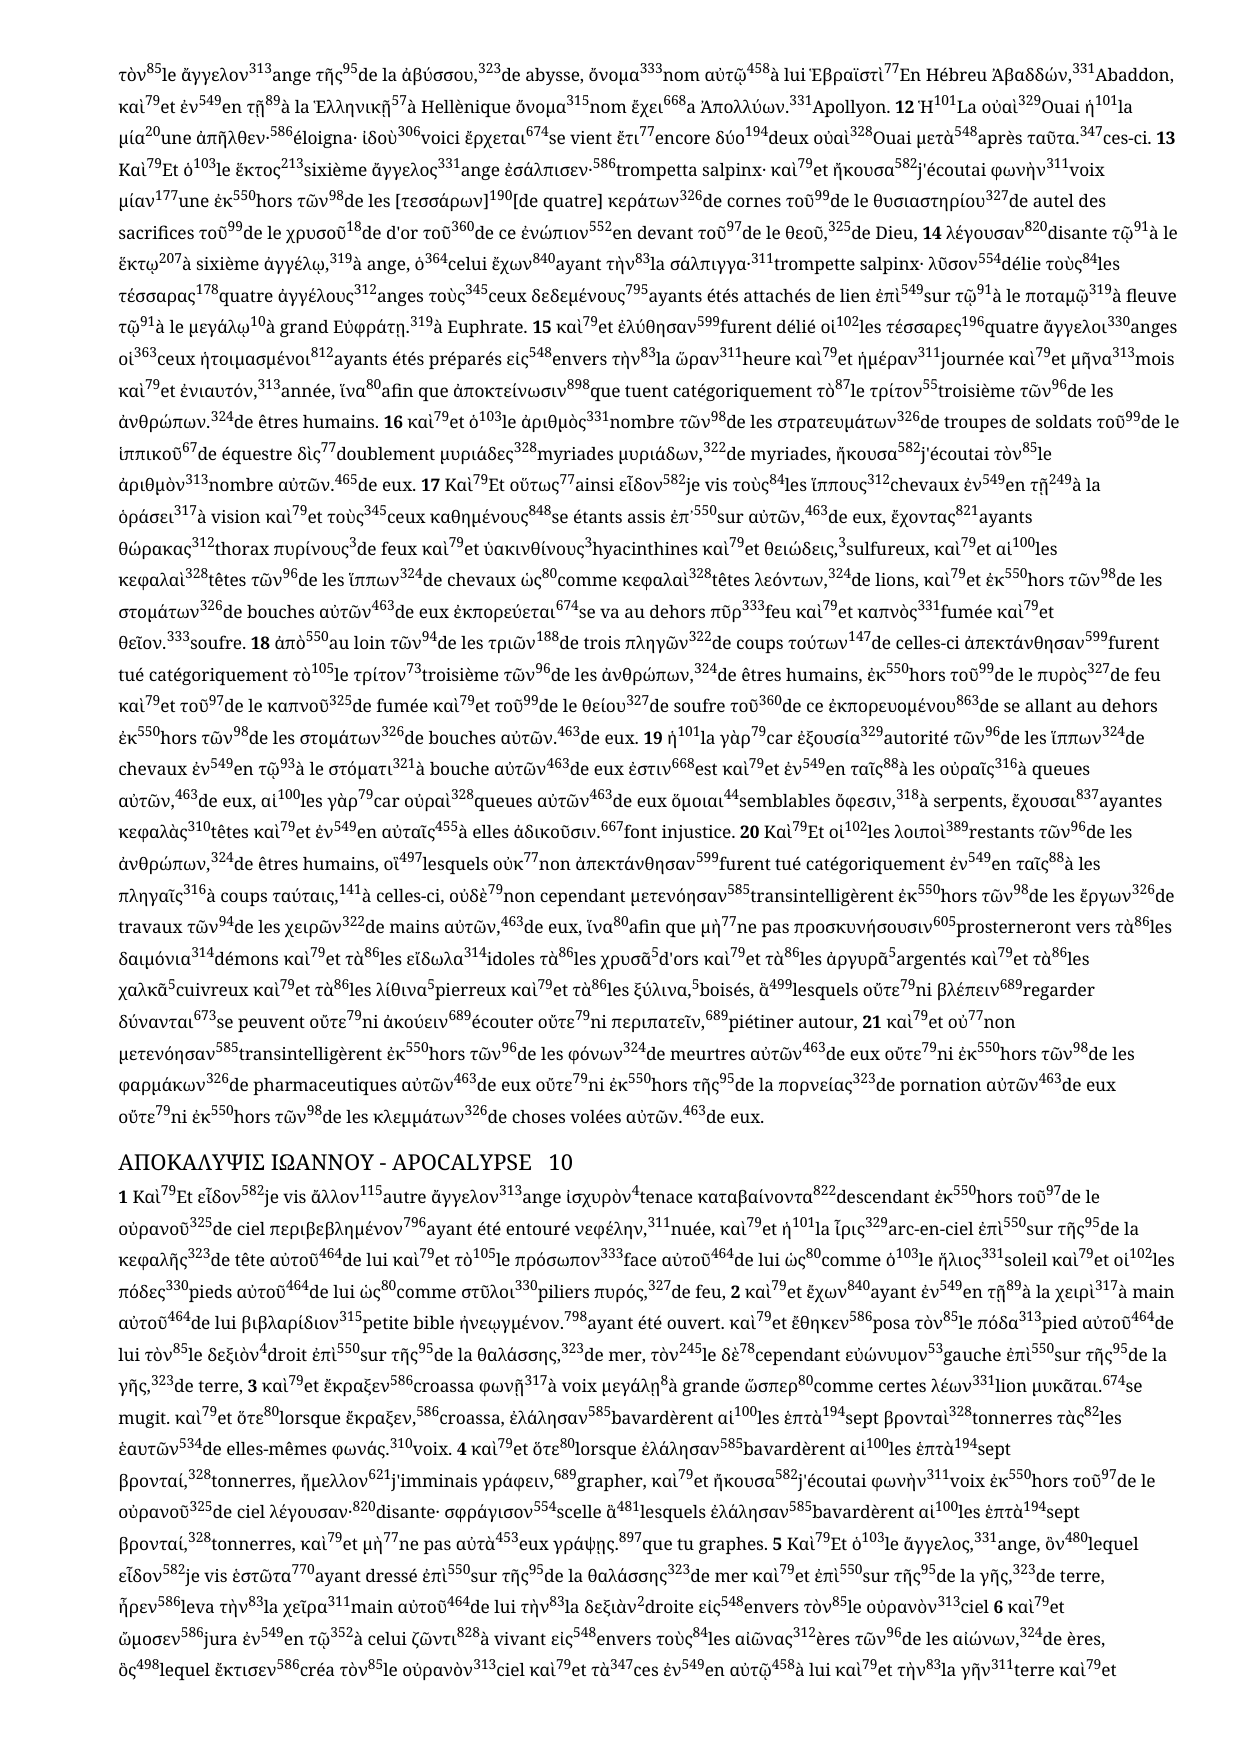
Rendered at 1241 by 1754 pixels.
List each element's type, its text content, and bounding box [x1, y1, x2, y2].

text 1 Καὶ79Et ὁ103le πέμπτος213cinquième ἄγγελος331ange ἐσάλπισεν·586trompetta salpinx· καὶ79et εἶδον582je vis ἀστέρα313étoile ἐκ550hors τοῦ97de le οὐρανοῦ325de ciel πεπτωκότα770ayant tombé εἰς548envers τὴν83la γῆν,311terre, καὶ79et ἐδόθη600fut donné αὐτῷ458à lui ἡ101la κλεὶς329clef τοῦ99de le φρέατος327de puits τῆς95de la ἀβύσσου323de abysse 2 καὶ79et ἤνοιξεν586ouvrit τὸ87le φρέαρ315puits τῆς95de la ἀβύσσου,323de abysse, καὶ79et ἀνέβη586monta καπνὸς331fumée ἐκ550hors τοῦ99de le φρέατος327de puits ὡς80comme καπνὸς331fumée καμίνου323de fournaise μεγάλης,14de grande, καὶ79et ἐσκοτώθη600fut enténébré ὁ103le ἥλιος331soleil καὶ79et ὁ103le ἀὴρ331air ἐκ550hors τοῦ97de le καπνοῦ325de fumée τοῦ99de le φρέατος.327de puits. 3 καὶ79et ἐκ550hors τοῦ97de le καπνοῦ325de fumée ἐξῆλθον585sortirent ἀκρίδες328sauterelles εἰς548envers τὴν83la γῆν,311terre, καὶ79et ἐδόθη600fut donné αὐταῖς455à elles ἐξουσία329autorité ὡς80comme ἔχουσιν667ont ἐξουσίαν311autorité οἱ102les σκορπίοι330scorpions τῆς95de la γῆς.323de terre. 4 καὶ79et ἐρρέθη600fut dit αὐταῖς455à elles ἵνα80afin que μὴ79ne pas ἀδικήσουσιν605feront injustice τὸν85le χόρτον313herbe τῆς95de la γῆς323de terre οὐδὲ79non cependant πᾶν271tout χλωρὸν55vert οὐδὲ79non cependant πᾶν271tout δένδρον,315arbre, εἰ551si μὴ77ne pas τοὺς84les ἀνθρώπους312êtres humains οἵτινες497lesquels des quelconques οὐκ77non ἔχουσιν667ont τὴν83la σφραγῖδα311sceau τοῦ97de le θεοῦ325de Dieu ἐπὶ550sur τῶν258de les μετώπων.326de fronts. 5 καὶ79et ἐδόθη600fut donné αὐτοῖς457à eux ἵνα80afin que μὴ79ne pas ἀποκτείνωσιν898que tuent catégoriquement αὐτούς,451eux, ἀλλ᾽79mais ἵνα80afin que βασανισθήσονται618seront torturé μῆνας312mois πέντε,178cinq, καὶ79et ὁ103le βασανισμὸς331tourment αὐτῶν461de elles ὡς80comme βασανισμὸς331tourment σκορπίου325de scorpion ὅταν80lorsque le cas échéant παίσῃ899que frappe ἄνθρωπον.313être humain. 6 καὶ79et ἐν549en ταῖς88à les ἡμέραις316à journées ἐκείναις141à celles-là ζητήσουσιν605chercheront οἱ102les ἄνθρωποι330êtres humains τὸν85le θάνατον313trépas καὶ79et οὐ77non μὴ77ne pas εὑρήσουσιν605trouveront αὐτόν,452lui, καὶ79et ἐπιθυμήσουσιν605désireront en fureur ἀποθανεῖν681mourir loin καὶ79et φεύγει668fuit ὁ103le θάνατος331trépas ἀπ᾽550au loin αὐτῶν.463de eux. 7 Καὶ79Et τὰ104les ὁμοιώματα332similitudes τῶν94de les ἀκρίδων322de sauterelles ὅμοια48semblables ἵπποις318à chevaux ἡτοιμασμένοις800à ayants étés préparés εἰς548envers πόλεμον,313guerre, καὶ79et ἐπὶ548sur τὰς82les κεφαλὰς310têtes αὐτῶν461de elles ὡς80comme στέφανοι330couronnes ὅμοιοι46semblables χρυσῷ,319à or, καὶ79et τὰ104les πρόσωπα332faces αὐτῶν461de elles ὡς80comme πρόσωπα332faces ἀνθρώπων,324de êtres humains, 8 καὶ79et εἶχον624avaient τρίχας310cheveux ὡς80comme τρίχας310cheveux γυναικῶν,322de femmes, καὶ79et οἱ102les ὀδόντες330dents αὐτῶν461de elles ὡς80comme λεόντων324de lions ἦσαν,624étaient, 9 καὶ79et εἶχον624avaient θώρακας312thorax ὡς80comme θώρακας312thorax σιδηροῦς,3de fers, καὶ79et ἡ101la φωνὴ329voix τῶν94de les πτερύγων322de ailes αὐτῶν461de elles ὡς80comme φωνὴ329voix ἁρμάτων326de chars ἵππων324de chevaux πολλῶν280de nombreux τρεχόντων833de courants εἰς548envers πόλεμον,313guerre, 10 καὶ79et ἔχουσιν667ont οὐρὰς310queues ὁμοίας29semblables σκορπίοις318à scorpions καὶ79et κέντρα,314aiguillons, καὶ79et ἐν549en ταῖς88à les οὐραῖς316à queues αὐτῶν461de elles ἡ101la ἐξουσία329autorité αὐτῶν461de elles ἀδικῆσαι681faire injustice τοὺς84les ἀνθρώπους312êtres humains μῆνας312mois πέντε,178cinq, 11 ἔχουσιν667ont ἐπ᾽550sur αὐτῶν534de elles-mêmes βασιλέα313roi τὸν85le ἄγγελον313ange τῆς95de la ἀβύσσου,323de abysse, ὄνομα333nom αὐτῷ458à lui Ἑβραϊστὶ77En Hébreu Ἀβαδδών,331Abaddon, καὶ79et ἐν549en τῇ89à la Ἑλληνικῇ57à Hellènique ὄνομα315nom ἔχει668a Ἀπολλύων.331Apollyon. 12 Ἡ101La οὐαὶ329Ouai ἡ101la μία20une ἀπῆλθεν·586éloigna· ἰδοὺ306voici ἔρχεται674se vient ἔτι77encore δύο194deux οὐαὶ328Ouai μετὰ548après ταῦτα.347ces-ci. 13 Καὶ79Et ὁ103le ἕκτος213sixième ἄγγελος331ange ἐσάλπισεν·586trompetta salpinx· καὶ79et ἤκουσα582j'écoutai φωνὴν311voix μίαν177une ἐκ550hors τῶν98de les [τεσσάρων]190[de quatre] κεράτων326de cornes τοῦ99de le θυσιαστηρίου327de autel des sacrifices τοῦ99de le χρυσοῦ18de d'or τοῦ360de ce ἐνώπιον552en devant τοῦ97de le θεοῦ,325de Dieu, 14 λέγουσαν820disante τῷ91à le ἕκτῳ207à sixième ἀγγέλῳ,319à ange, ὁ364celui ἔχων840ayant τὴν83la σάλπιγγα·311trompette salpinx· λῦσον554délie τοὺς84les τέσσαρας178quatre ἀγγέλους312anges τοὺς345ceux δεδεμένους795ayants étés attachés de lien ἐπὶ549sur τῷ91à le ποταμῷ319à fleuve τῷ91à le μεγάλῳ10à grand Εὐφράτῃ.319à Euphrate. 15 καὶ79et ἐλύθησαν599furent délié οἱ102les τέσσαρες196quatre ἄγγελοι330anges οἱ363ceux ἡτοιμασμένοι812ayants étés préparés εἰς548envers τὴν83la ὥραν311heure καὶ79et ἡμέραν311journée καὶ79et μῆνα313mois καὶ79et ἐνιαυτόν,313année, ἵνα80afin que ἀποκτείνωσιν898que tuent catégoriquement τὸ87le τρίτον55troisième τῶν96de les ἀνθρώπων.324de êtres humains. 16 καὶ79et ὁ103le ἀριθμὸς331nombre τῶν98de les στρατευμάτων326de troupes de soldats τοῦ99de le ἱππικοῦ67de équestre δὶς77doublement μυριάδες328myriades μυριάδων,322de myriades, ἤκουσα582j'écoutai τὸν85le ἀριθμὸν313nombre αὐτῶν.465de eux. 17 Καὶ79Et οὕτως77ainsi εἶδον582je vis τοὺς84les ἵππους312chevaux ἐν549en τῇ249à la ὁράσει317à vision καὶ79et τοὺς345ceux καθημένους848se étants assis ἐπ᾽550sur αὐτῶν,463de eux, ἔχοντας821ayants θώρακας312thorax πυρίνους3de feux καὶ79et ὑακινθίνους3hyacinthines καὶ79et θειώδεις,3sulfureux, καὶ79et αἱ100les κεφαλαὶ328têtes τῶν96de les ἵππων324de chevaux ὡς80comme κεφαλαὶ328têtes λεόντων,324de lions, καὶ79et ἐκ550hors τῶν98de les στομάτων326de bouches αὐτῶν463de eux ἐκπορεύεται674se va au dehors πῦρ333feu καὶ79et καπνὸς331fumée καὶ79et θεῖον.333soufre. 18 ἀπὸ550au loin τῶν94de les τριῶν188de trois πληγῶν322de coups τούτων147de celles-ci ἀπεκτάνθησαν599furent tué catégoriquement τὸ105le τρίτον73troisième τῶν96de les ἀνθρώπων,324de êtres humains, ἐκ550hors τοῦ99de le πυρὸς327de feu καὶ79et τοῦ97de le καπνοῦ325de fumée καὶ79et τοῦ99de le θείου327de soufre τοῦ360de ce ἐκπορευομένου863de se allant au dehors ἐκ550hors τῶν98de les στομάτων326de bouches αὐτῶν.463de eux. 19 ἡ101la γὰρ79car ἐξουσία329autorité τῶν96de les ἵππων324de chevaux ἐν549en τῷ93à le στόματι321à bouche αὐτῶν463de eux ἐστιν668est καὶ79et ἐν549en ταῖς88à les οὐραῖς316à queues αὐτῶν,463de eux, αἱ100les γὰρ79car οὐραὶ328queues αὐτῶν463de eux ὅμοιαι44semblables ὄφεσιν,318à serpents, ἔχουσαι837ayantes κεφαλὰς310têtes καὶ79et ἐν549en αὐταῖς455à elles ἀδικοῦσιν.667font injustice. 20 Καὶ79Et οἱ102les λοιποὶ389restants τῶν96de les ἀνθρώπων,324de êtres humains, οἳ497lesquels οὐκ77non ἀπεκτάνθησαν599furent tué catégoriquement ἐν549en ταῖς88à les πληγαῖς316à coups ταύταις,141à celles-ci, οὐδὲ79non cependant μετενόησαν585transintelligèrent ἐκ550hors τῶν98de les ἔργων326de travaux τῶν94de les χειρῶν322de mains αὐτῶν,463de eux, ἵνα80afin que μὴ77ne pas προσκυνήσουσιν605prosterneront vers τὰ86les δαιμόνια314démons καὶ79et τὰ86les εἴδωλα314idoles τὰ86les χρυσᾶ5d'ors καὶ79et τὰ86les ἀργυρᾶ5argentés καὶ79et τὰ86les χαλκᾶ5cuivreux καὶ79et τὰ86les λίθινα5pierreux καὶ79et τὰ86les ξύλινα,5boisés, ἃ499lesquels οὔτε79ni βλέπειν689regarder δύνανται673se peuvent οὔτε79ni ἀκούειν689écouter οὔτε79ni περιπατεῖν,689piétiner autour, 21 καὶ79et οὐ77non μετενόησαν585transintelligèrent ἐκ550hors τῶν96de les φόνων324de meurtres αὐτῶν463de eux οὔτε79ni ἐκ550hors τῶν98de les φαρμάκων326de pharmaceutiques αὐτῶν463de eux οὔτε79ni ἐκ550hors τῆς95de la πορνείας323de pornation αὐτῶν463de eux οὔτε79ni ἐκ550hors τῶν98de les κλεμμάτων326de choses volées αὐτῶν.463de eux. [118, 59, 1181, 1128]
text 1 Καὶ79Et εἶδον582je vis ἄλλον115autre ἄγγελον313ange ἰσχυρὸν4tenace καταβαίνοντα822descendant ἐκ550hors τοῦ97de le οὐρανοῦ325de ciel περιβεβλημένον796ayant été entouré νεφέλην,311nuée, καὶ79et ἡ101la ἶρις329arc-en-ciel ἐπὶ550sur τῆς95de la κεφαλῆς323de tête αὐτοῦ464de lui καὶ79et τὸ105le πρόσωπον333face αὐτοῦ464de lui ὡς80comme ὁ103le ἥλιος331soleil καὶ79et οἱ102les πόδες330pieds αὐτοῦ464de lui ὡς80comme στῦλοι330piliers πυρός,327de feu, 2 καὶ79et ἔχων840ayant ἐν549en τῇ89à la χειρὶ317à main αὐτοῦ464de lui βιβλαρίδιον315petite bible ἠνεῳγμένον.798ayant été ouvert. καὶ79et ἔθηκεν586posa τὸν85le πόδα313pied αὐτοῦ464de lui τὸν85le δεξιὸν4droit ἐπὶ550sur τῆς95de la θαλάσσης,323de mer, τὸν245le δὲ78cependant εὐώνυμον53gauche ἐπὶ550sur τῆς95de la γῆς,323de terre, 3 καὶ79et ἔκραξεν586croassa φωνῇ317à voix μεγάλῃ8à grande ὥσπερ80comme certes λέων331lion μυκᾶται.674se mugit. καὶ79et ὅτε80lorsque ἔκραξεν,586croassa, ἐλάλησαν585bavardèrent αἱ100les ἑπτὰ194sept βρονταὶ328tonnerres τὰς82les ἑαυτῶν534de elles-mêmes φωνάς.310voix. 4 καὶ79et ὅτε80lorsque ἐλάλησαν585bavardèrent αἱ100les ἑπτὰ194sept βρονταί,328tonnerres, ἤμελλον621j'imminais γράφειν,689grapher, καὶ79et ἤκουσα582j'écoutai φωνὴν311voix ἐκ550hors τοῦ97de le οὐρανοῦ325de ciel λέγουσαν·820disante· σφράγισον554scelle ἃ481lesquels ἐλάλησαν585bavardèrent αἱ100les ἑπτὰ194sept βρονταί,328tonnerres, καὶ79et μὴ77ne pas αὐτὰ453eux γράψῃς.897que tu graphes. 5 Καὶ79Et ὁ103le ἄγγελος,331ange, ὃν480lequel εἶδον582je vis ἑστῶτα770ayant dressé ἐπὶ550sur τῆς95de la θαλάσσης323de mer καὶ79et ἐπὶ550sur τῆς95de la γῆς,323de terre, ἦρεν586leva τὴν83la χεῖρα311main αὐτοῦ464de lui τὴν83la δεξιὰν2droite εἰς548envers τὸν85le οὐρανὸν313ciel 6 καὶ79et ὤμοσεν586jura ἐν549en τῷ352à celui ζῶντι828à vivant εἰς548envers τοὺς84les αἰῶνας312ères τῶν96de les αἰώνων,324de ères, ὃς498lequel ἔκτισεν586créa τὸν85le οὐρανὸν313ciel καὶ79et τὰ347ces ἐν549en αὐτῷ458à lui καὶ79et τὴν83la γῆν311terre καὶ79et τὰ347ces ἐν549en αὐτῇ456à elle καὶ79et τὴν83la θάλασσαν311mer καὶ79et τὰ347ces ἐν549en αὐτῇ,456à elle, ὅτι80en ce que χρόνος331temps οὐκέτι77non plus ἔσται,612se sera, 7 ἀλλ᾽79mais ἐν549en ταῖς88à les ἡμέραις316à journées τῆς95de la φωνῆς323de voix τοῦ97de le ἑβδόμου210de septième ἀγγέλου,325de ange, ὅταν77lorsque le cas échéant μέλλῃ921que immine σαλπίζειν,689trompetter salpinx, καὶ77aussi ἐτελέσθη600fut achevé τὸ105le μυστήριον333mystère τοῦ97de le θεοῦ,325de Dieu, ὡς80comme εὐηγγέλισεν586évangélisa τοὺς84les ἑαυτοῦ537de lui-même δούλους312mâles esclaves τοὺς84les προφήτας.312prophètes. 8 Καὶ79Et ἡ101la φωνὴ329voix ἣν478laquelle ἤκουσα582j'écoutai ἐκ550hors τοῦ97de le οὐρανοῦ325de ciel πάλιν77de nouveau λαλοῦσαν820bavardante μετ᾽550avec ἐμοῦ424de moi καὶ79et λέγουσαν·820disante· ὕπαγε570dirige en arrière λάβε554prends τὸ87le βιβλίον315papier de bible τὸ348ce ἠνεῳγμένον798ayant été ouvert ἐν549en τῇ89à la χειρὶ317à main τοῦ97de le ἀγγέλου325de ange τοῦ358de celui ἑστῶτος778de ayant dressé ἐπὶ550sur τῆς95de la θαλάσσης323de mer καὶ79et ἐπὶ550sur τῆς95de la γῆς.323de terre. 9 καὶ79et ἀπῆλθα582j'éloignai πρὸς548vers τὸν85le ἄγγελον313ange λέγων840disant αὐτῷ458à lui δοῦναί681donner μοι420à moi τὸ87le βιβλαρίδιον.315petite bible. καὶ79et λέγει668dit μοι·420à moi· λάβε554prends καὶ79et κατάφαγε554mange complètement αὐτό,454lui, καὶ79et πικρανεῖ606amertumera σου442de toi τὴν83la κοιλίαν,311cavité ventrale, ἀλλ᾽79mais ἐν549en τῷ93à le στόματί321à bouche σου442de toi ἔσται612se sera γλυκὺ49sucré ὡς80comme μέλι.333miel. 10 Καὶ79Et ἔλαβον582je pris τὸ87le βιβλαρίδιον315petite bible ἐκ550hors τῆς95de la χειρὸς323de main τοῦ97de le ἀγγέλου325de ange καὶ79et κατέφαγον582je mangeai complètement αὐτό,454lui, καὶ79et ἦν625était ἐν549en τῷ93à le στόματί321à bouche μου424de moi ὡς80comme μέλι333miel γλυκὺ49sucré καὶ79et ὅτε80lorsque ἔφαγον582je mangeai αὐτό,454lui, ἐπικράνθη600fut amertumé ἡ101la κοιλία329cavité ventrale μου.424de moi. 11 καὶ79et λέγουσίν667disent μοι·420à moi· δεῖ668attache de lien σε437toi πάλιν77de nouveau προφητεῦσαι681prophétiser ἐπὶ549sur λαοῖς318à peuples καὶ79et ἔθνεσιν320à ethnies καὶ79et γλώσσαις316à langues καὶ79et βασιλεῦσιν318à rois πολλοῖς.274à nombreux. [118, 1181, 1181, 1682]
text ΑΠΟΚΑΛΥΨΙΣ ΙΩΑΝΝΟΥ - APOCALYPSE 10 [118, 1147, 1181, 1177]
